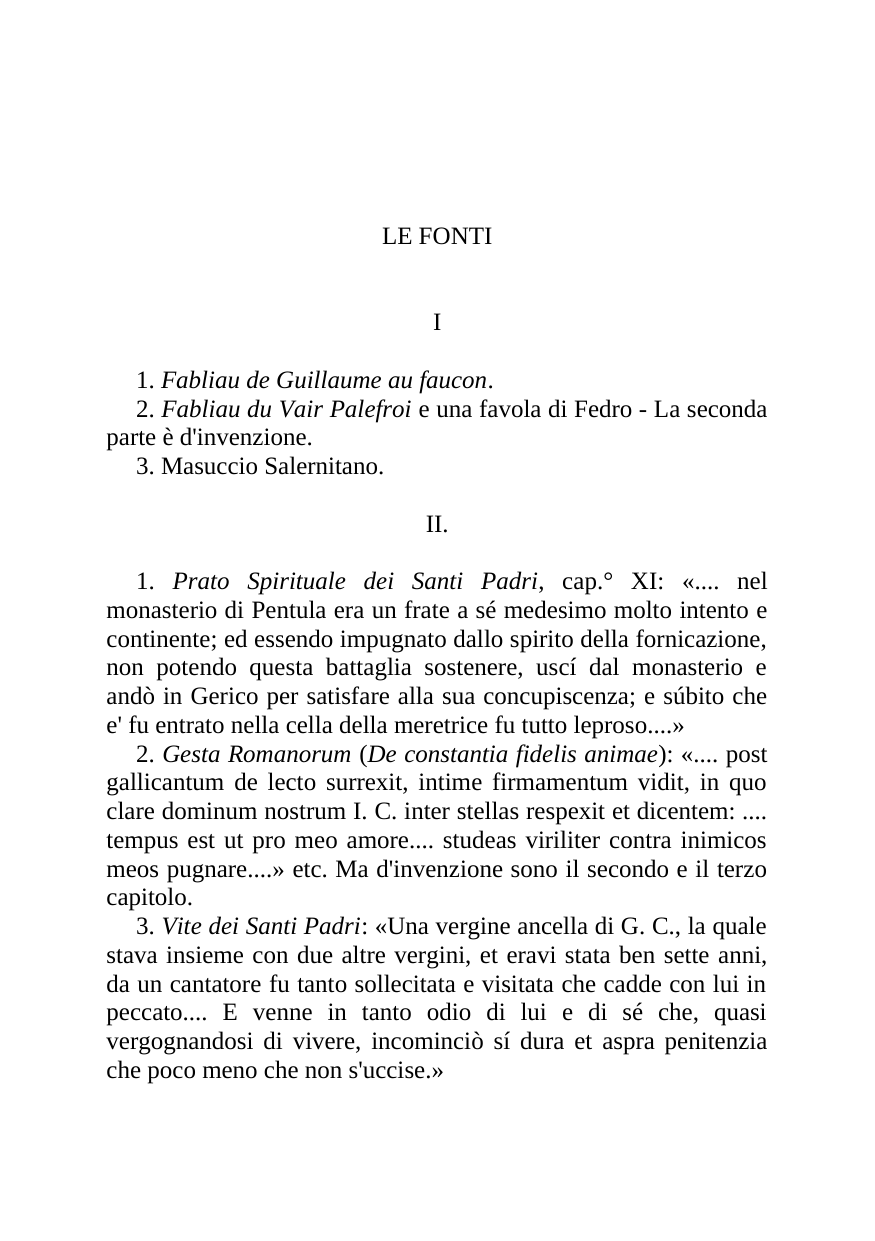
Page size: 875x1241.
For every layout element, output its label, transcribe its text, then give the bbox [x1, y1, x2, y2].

text LE FONTI [106, 221, 768, 250]
text 3. Vite dei Santi Padri: «Una vergine ancella di G. C., la quale stava insieme con due altre vergini, et eravi stata ben sette anni, da un cantatore fu tanto sollecitata e visitata che cadde con lui in peccato.... E venne in tanto odio di lui e di sé che, quasi vergognandosi di vivere, incominciò sí dura et aspra penitenzia che poco meno che non s'uccise.» [106, 911, 768, 1084]
text 2. Gesta Romanorum (De constantia fidelis animae): «.... post gallicantum de lecto surrexit, intime firmamentum vidit, in quo clare dominum nostrum I. C. inter stellas respexit et dicentem: .... tempus est ut pro meo amore.... studeas viriliter contra inimicos meos pugnare....» etc. Ma d'invenzione sono il secondo e il terzo capitolo. [106, 739, 768, 911]
text I [106, 307, 768, 336]
text 1. Fabliau de Guillaume au faucon. [106, 365, 768, 394]
text 2. Fabliau du Vair Palefroi e una favola di Fedro - La seconda parte è d'invenzione. [106, 394, 768, 451]
text II. [106, 509, 768, 537]
text 3. Masuccio Salernitano. [106, 451, 768, 480]
text 1. Prato Spirituale dei Santi Padri, cap.° XI: «.... nel monasterio di Pentula era un frate a sé medesimo molto intento e continente; ed essendo impugnato dallo spirito della fornicazione, non potendo questa battaglia sostenere, uscí dal monasterio e andò in Gerico per satisfare alla sua concupiscenza; e súbito che e' fu entrato nella cella della meretrice fu tutto leproso....» [106, 566, 768, 739]
